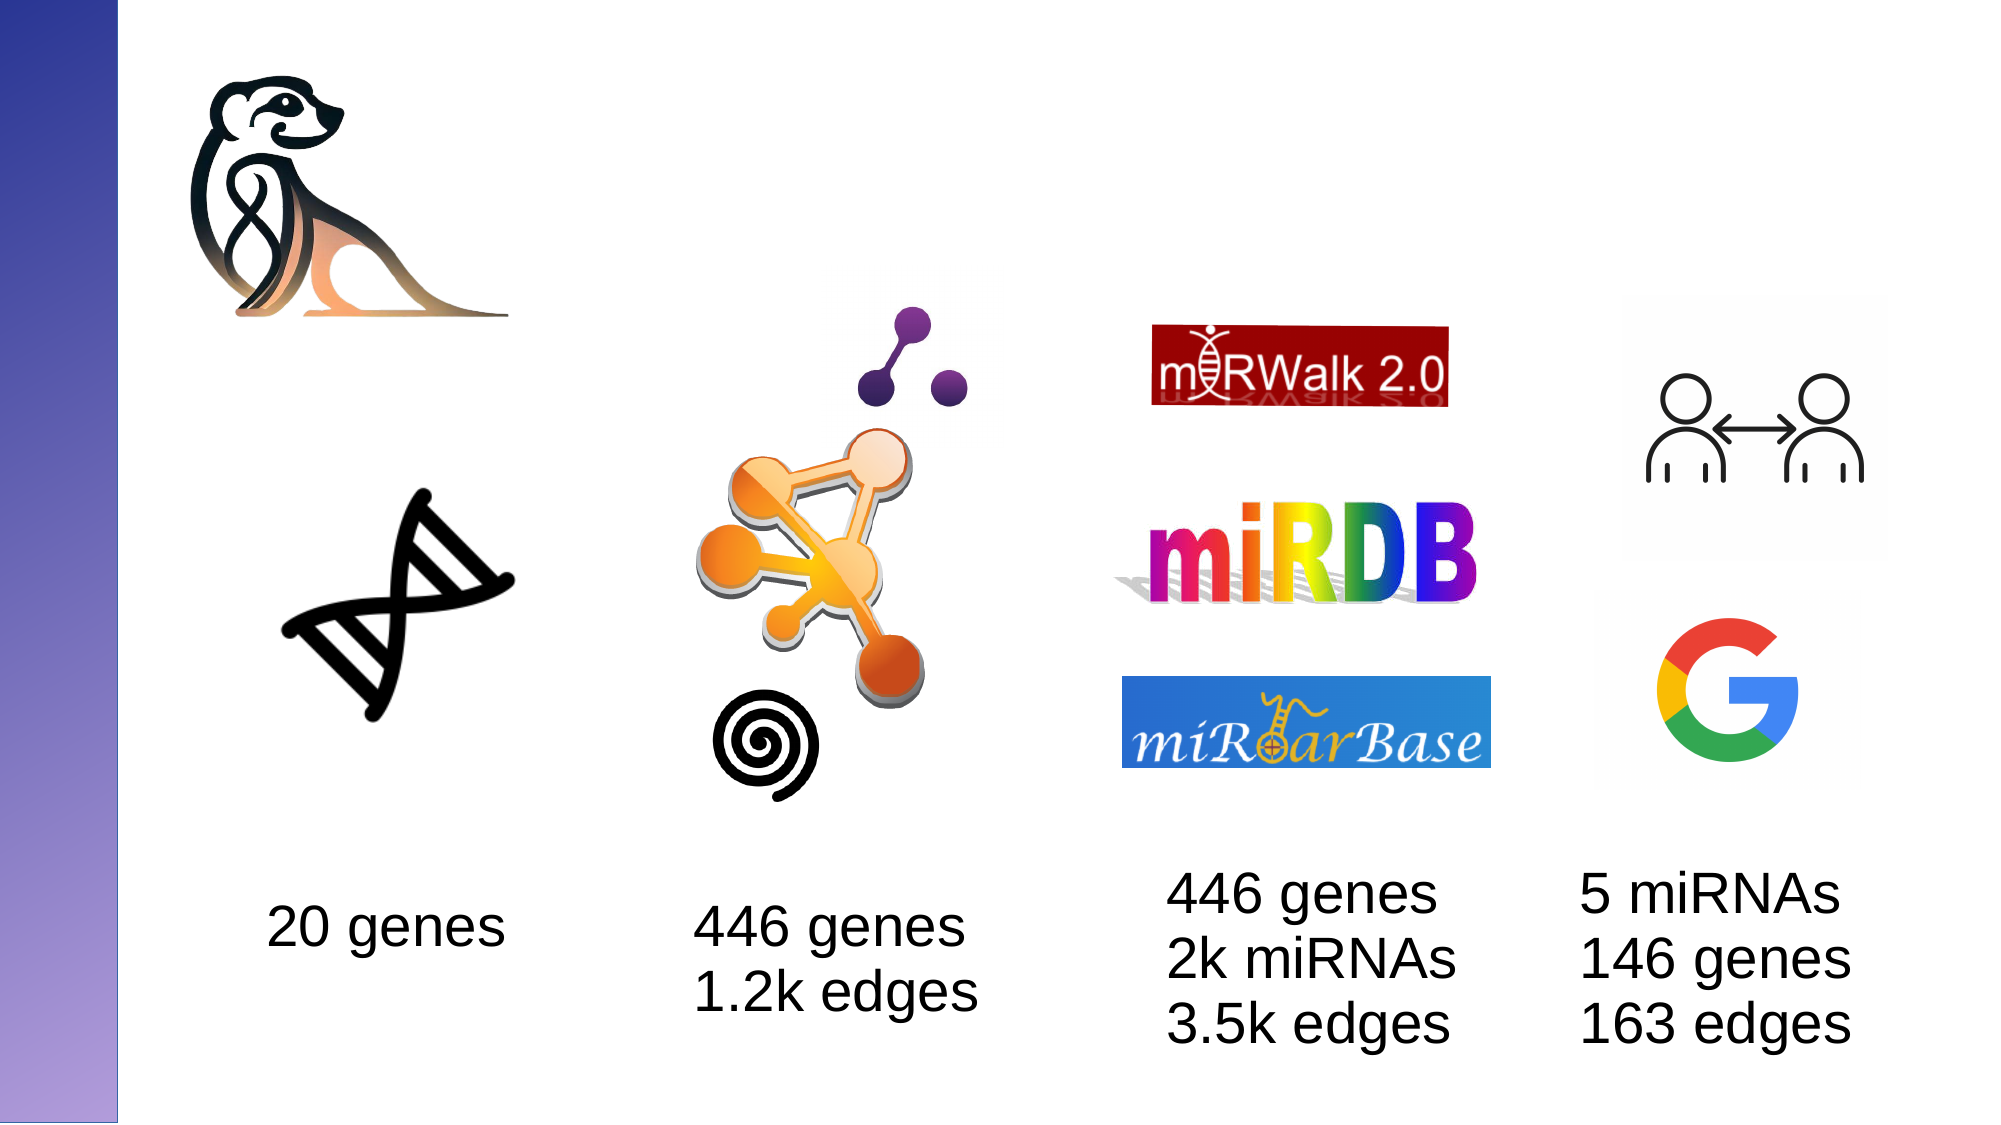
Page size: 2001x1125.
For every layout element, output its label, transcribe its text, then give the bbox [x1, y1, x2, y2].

picture [147, 59, 532, 355]
picture [1122, 676, 1491, 768]
text_box 5 miRNAs 146 genes 163 edges [1564, 853, 1920, 1063]
text_box 446 genes 2k miRNAs 3.5k edges [1151, 853, 1506, 1063]
picture [1113, 501, 1477, 604]
text_box 20 genes [251, 885, 532, 1031]
text_box 446 genes 1.2k edges [679, 885, 1034, 1044]
picture [1594, 590, 1861, 790]
text_box [0, 0, 118, 1123]
picture [1151, 324, 1449, 407]
picture [265, 472, 532, 739]
picture [669, 265, 1004, 807]
picture [1622, 295, 1888, 562]
